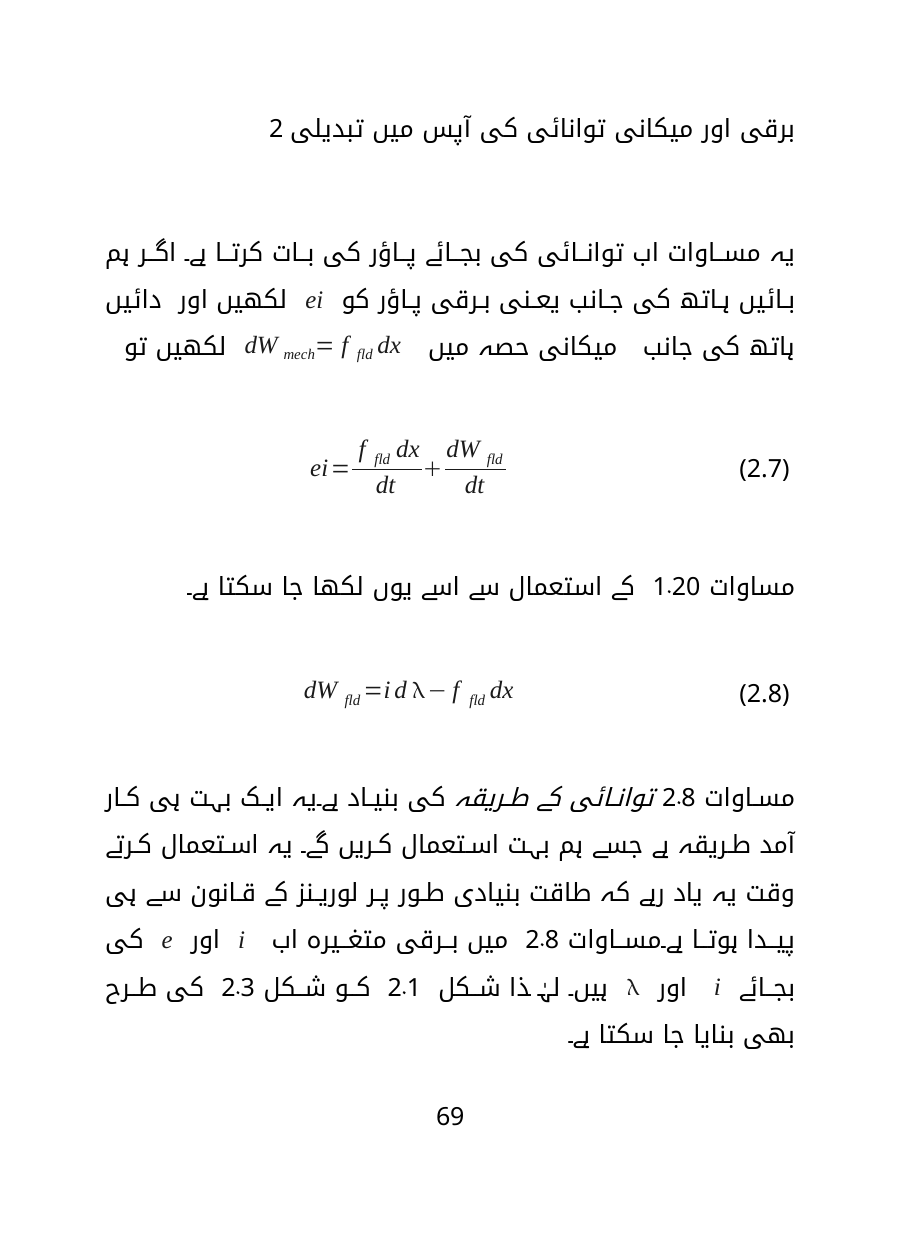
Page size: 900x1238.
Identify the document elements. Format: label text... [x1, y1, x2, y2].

table_header (2.7) [718, 430, 795, 517]
table_header [105, 670, 718, 728]
text مساوات 2.8 توانائی کے طریقہ کی بنیاد ہے۔یہ ایک بہت ہی کار آمد طریقہ ہے جسے ہم بہت استعمال کریں گے۔ یہ استعمال کرتے وقت یہ یاد رہے کہ طاقت بنیادی طور پر لورینز کے قانون سے ہی پیدا ہوتا ہے۔مساوات 2.8 میں برقی متغیرہ اب اورکی بجائے اورہیں۔ لہٰذا شکل 2.1 کو شکل 2.3 کی طرح بھی بنایا جا سکتا ہے۔ [105, 774, 795, 1059]
text یہ مساوات اب توانائی کی بجائے پاؤر کی بات کرتا ہے۔ اگر ہم بائیں ہاتھ کی جانب یعنی برقی پاؤر کولکھیں اور دائیں ہاتھ کی جانب میکانی حصہ میں لکھیں تو [105, 229, 795, 371]
text مساوات 1.20 کے استعمال سے اسے یوں لکھا جا سکتا ہے۔ [105, 563, 795, 611]
table_header [105, 430, 718, 517]
table_header (2.8) [718, 670, 795, 728]
